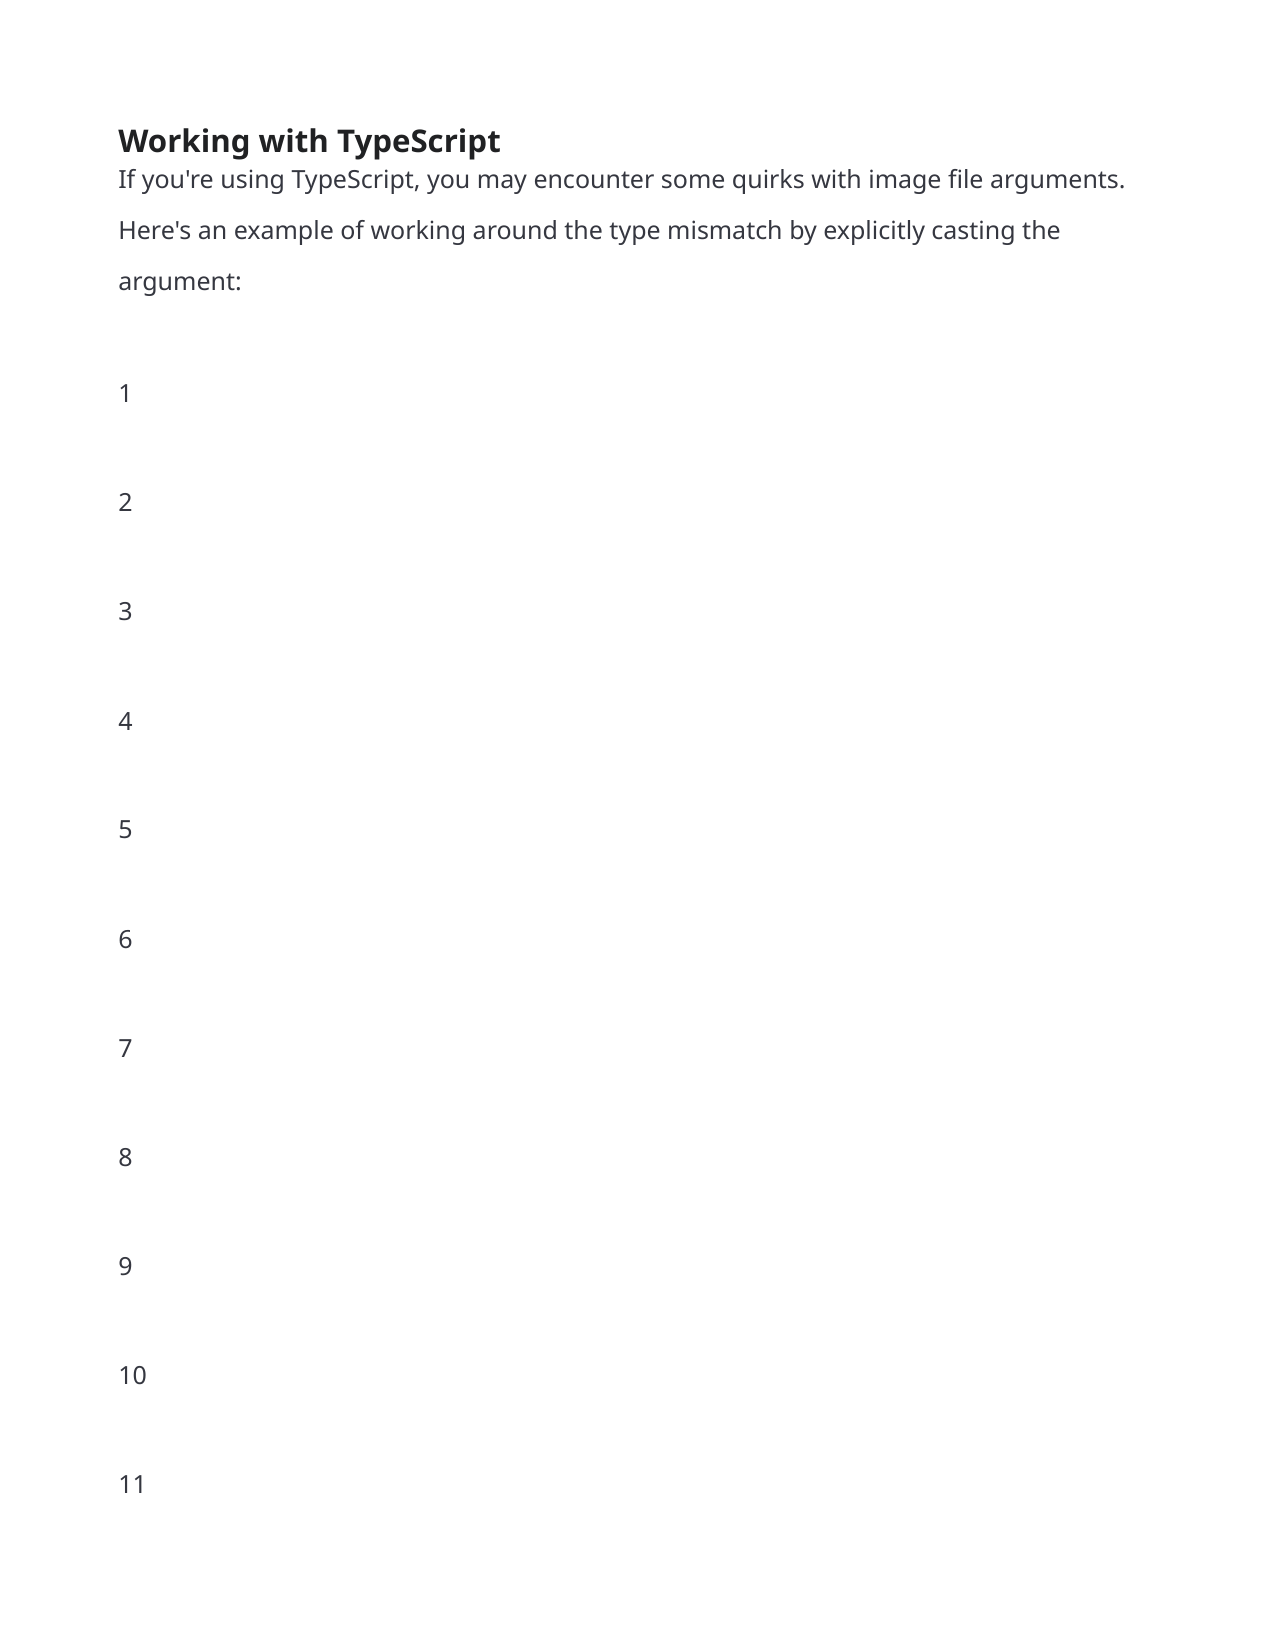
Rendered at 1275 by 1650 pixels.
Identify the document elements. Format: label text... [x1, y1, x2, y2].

text 2 [118, 485, 1157, 519]
text 10 [118, 1357, 1157, 1392]
text 7 [118, 1030, 1157, 1064]
subtitle Working with TypeScript [118, 118, 1157, 162]
text 8 [118, 1139, 1157, 1173]
text 11 [118, 1467, 1157, 1501]
text 9 [118, 1248, 1157, 1282]
text 6 [118, 921, 1157, 955]
text If you're using TypeScript, you may encounter some quirks with image file arguments. Here's an example of working around the type mismatch by explicitly casting the argument: [118, 162, 1157, 298]
text 5 [118, 812, 1157, 846]
text 3 [118, 594, 1157, 628]
text 4 [118, 703, 1157, 737]
text 1 [118, 376, 1157, 410]
